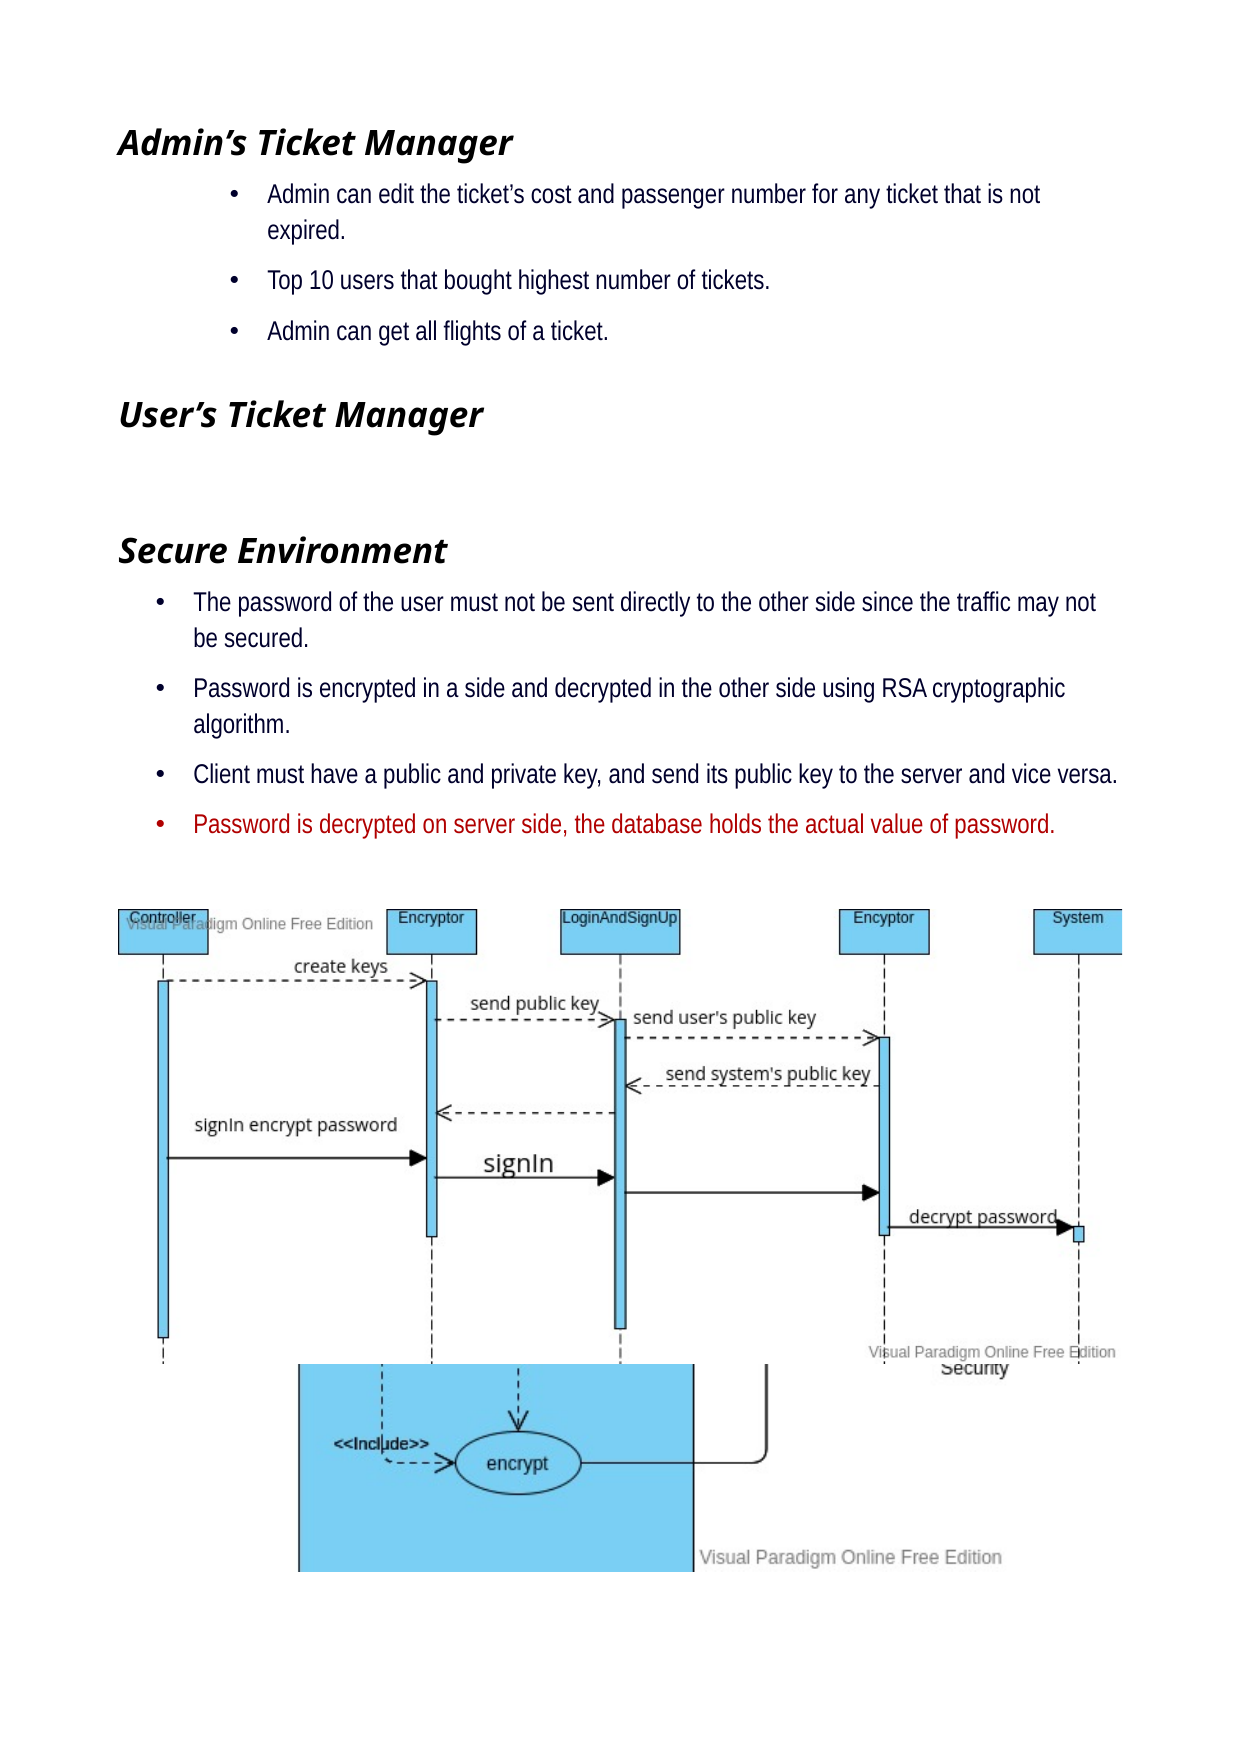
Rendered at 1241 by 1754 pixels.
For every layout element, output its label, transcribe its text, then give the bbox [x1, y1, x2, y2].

picture [118, 909, 1123, 1572]
subtitle Secure Environment [118, 526, 1122, 573]
subtitle User’s Ticket Manager [118, 390, 1122, 438]
list Admin can get all flights of a ticket. [229, 315, 1122, 346]
list Password is decrypted on server side, the database holds the actual value of password. [156, 809, 1122, 840]
list Admin can edit the ticket’s cost and passenger number for any ticket that is not expired. [229, 178, 1122, 245]
subtitle Admin’s Ticket Manager [118, 118, 1122, 166]
list Client must have a public and private key, and send its public key to the server and vice versa. [156, 758, 1122, 789]
list Password is encrypted in a side and decrypted in the other side using RSA cryptographic algorithm. [156, 672, 1122, 739]
list The password of the user must not be sent directly to the other side since the traffic may not be secured. [156, 586, 1122, 653]
list Top 10 users that bought highest number of tickets. [229, 264, 1122, 296]
